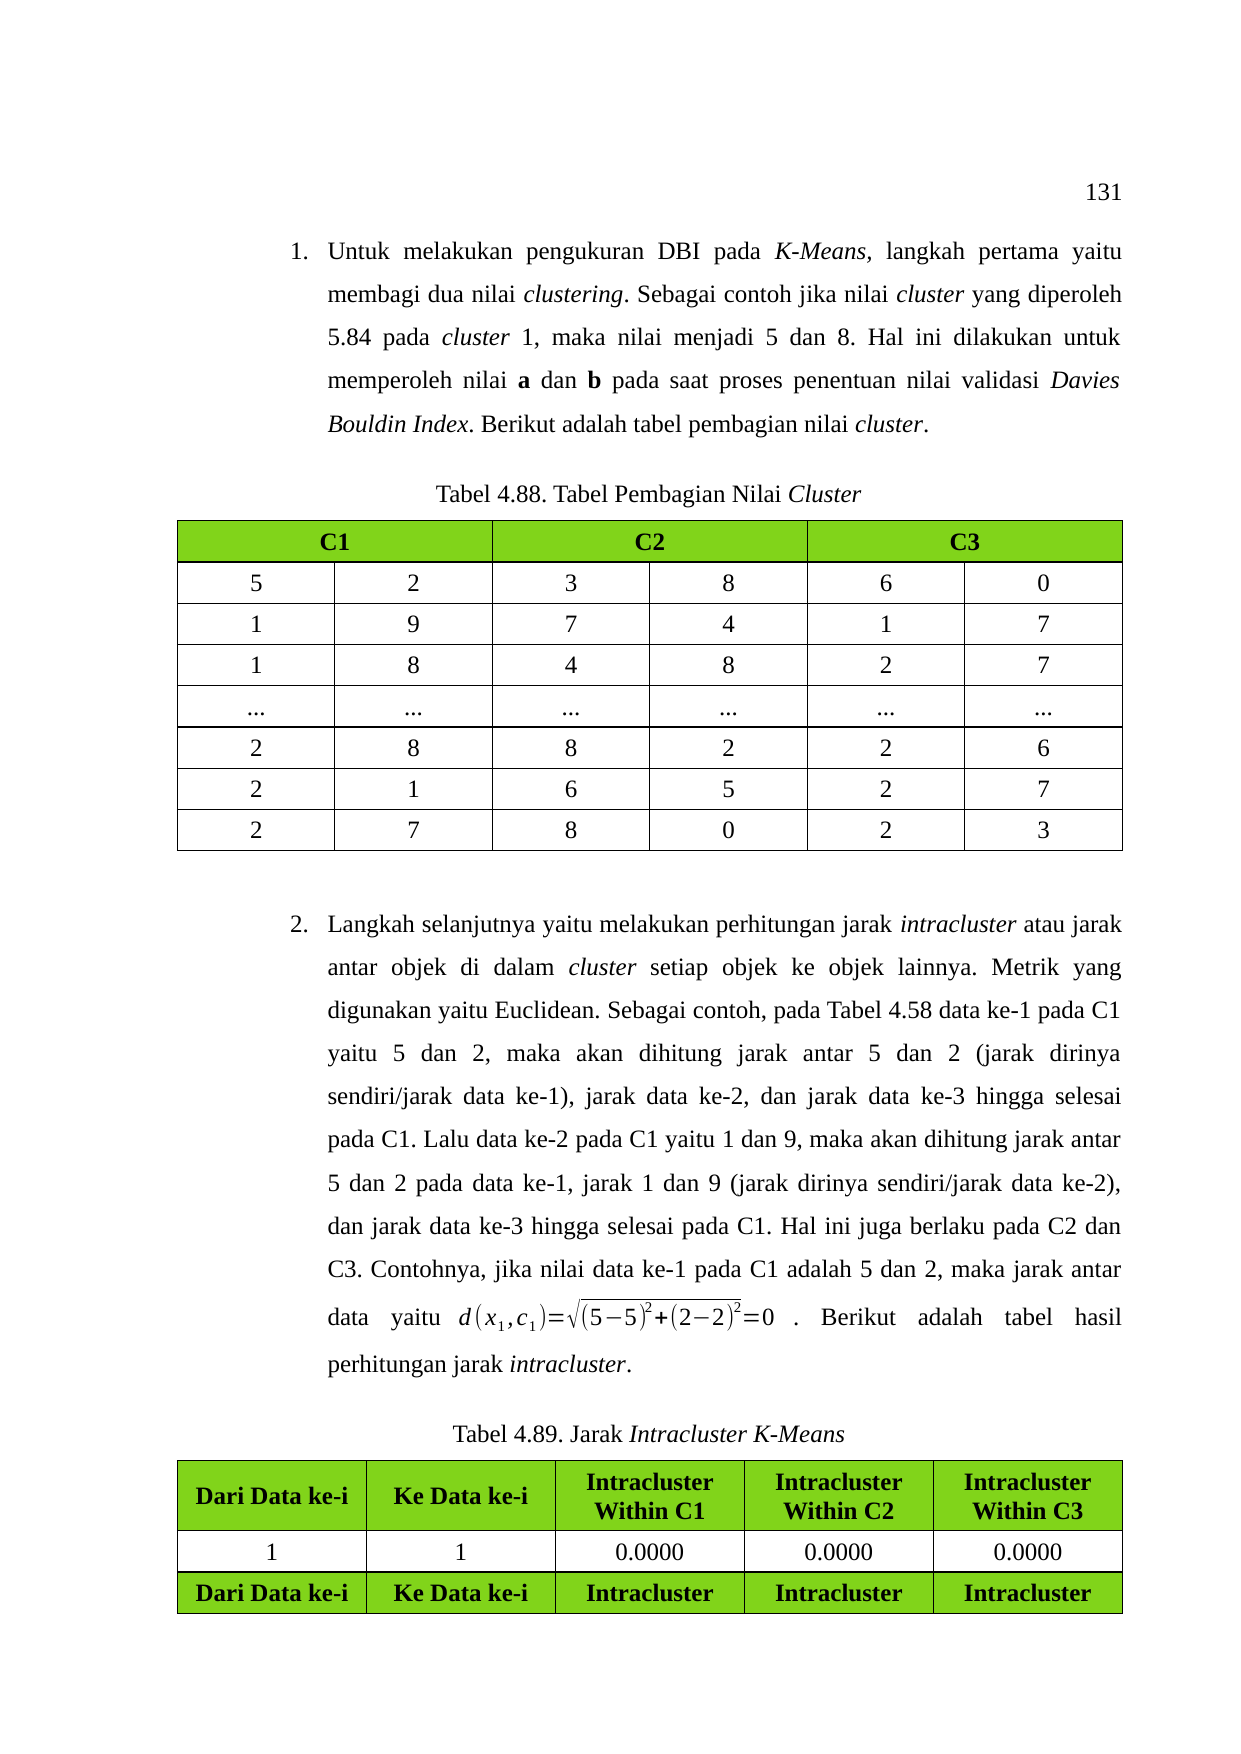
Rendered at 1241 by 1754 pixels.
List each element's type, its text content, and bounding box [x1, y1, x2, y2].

table_cell 0.0000 [745, 1531, 933, 1571]
table_header C1 [178, 521, 492, 561]
table_cell ... [335, 686, 492, 726]
table_cell ... [650, 686, 807, 726]
table_cell 2 [178, 769, 334, 809]
table_cell Dari Data ke-i [178, 1573, 366, 1613]
table_cell 1 [178, 604, 334, 644]
table_header C3 [808, 521, 1122, 561]
table_cell 0 [650, 810, 807, 850]
table_cell Intracluster [934, 1573, 1122, 1613]
table_cell 8 [493, 810, 649, 850]
table_cell 5 [650, 769, 807, 809]
table_header C2 [493, 521, 807, 561]
list Langkah selanjutnya yaitu melakukan perhitungan jarak intracluster atau jarak antar objek di dalam cluster setiap objek ke objek lainnya. Metrik yang digunakan yaitu Euclidean. Sebagai contoh, pada Tabel 4.58 data ke-1 pada C1 yaitu 5 dan 2, maka akan dihitung jarak antar 5 dan 2 (jarak dirinya sendiri/jarak data ke-1), jarak data ke-2, dan jarak data ke-3 hingga selesai pada C1. Lalu data ke-2 pada C1 yaitu 1 dan 9, maka akan dihitung jarak antar 5 dan 2 pada data ke-1, jarak 1 dan 9 (jarak dirinya sendiri/jarak data ke-2), dan jarak data ke-3 hingga selesai pada C1. Hal ini juga berlaku pada C2 dan C3. Contohnya, jika nilai data ke-1 pada C1 adalah 5 dan 2, maka jarak antar data yaitu. Berikut adalah tabel hasil perhitungan jarak intracluster. [290, 909, 1122, 1377]
table_header Intracluster Within C2 [745, 1461, 933, 1530]
table_header Dari Data ke-i [178, 1461, 366, 1530]
table_cell 6 [965, 728, 1122, 768]
table_cell ... [965, 686, 1122, 726]
table_cell 6 [493, 769, 649, 809]
table_cell 7 [493, 604, 649, 644]
table_cell 8 [493, 728, 649, 768]
text Tabel 4.89. Jarak Intracluster K-Means [177, 1419, 1122, 1448]
table_cell 1 [178, 1531, 366, 1571]
table_cell 8 [650, 563, 807, 603]
text Tabel 4.88. Tabel Pembagian Nilai Cluster [177, 479, 1122, 508]
table_header Intracluster Within C1 [556, 1461, 744, 1530]
table_cell 2 [178, 810, 334, 850]
table_cell 9 [335, 604, 492, 644]
table_cell 4 [650, 604, 807, 644]
table_cell ... [493, 686, 649, 726]
table_cell Intracluster [556, 1573, 744, 1613]
table_cell 8 [335, 645, 492, 685]
table_cell 6 [808, 563, 964, 603]
table_cell 2 [178, 728, 334, 768]
table_header Intracluster Within C3 [934, 1461, 1122, 1530]
table_cell 4 [493, 645, 649, 685]
table_cell 1 [808, 604, 964, 644]
table_cell 7 [335, 810, 492, 850]
table_cell 2 [808, 728, 964, 768]
table_cell Intracluster [745, 1573, 933, 1613]
table_cell 2 [808, 769, 964, 809]
table_cell 0.0000 [556, 1531, 744, 1571]
table_cell 3 [965, 810, 1122, 850]
table_cell 2 [650, 728, 807, 768]
table_cell 8 [650, 645, 807, 685]
table_cell 2 [808, 645, 964, 685]
table_cell 0 [965, 563, 1122, 603]
table_cell 1 [335, 769, 492, 809]
table_cell ... [808, 686, 964, 726]
table_cell 7 [965, 645, 1122, 685]
table_cell 2 [335, 563, 492, 603]
table_cell 1 [178, 645, 334, 685]
list Untuk melakukan pengukuran DBI pada K-Means, langkah pertama yaitu membagi dua nilai clustering. Sebagai contoh jika nilai cluster yang diperoleh 5.84 pada cluster 1, maka nilai menjadi 5 dan 8. Hal ini dilakukan untuk memperoleh nilai a dan b pada saat proses penentuan nilai validasi Davies Bouldin Index. Berikut adalah tabel pembagian nilai cluster. [290, 236, 1122, 437]
table_cell 2 [808, 810, 964, 850]
table_cell 7 [965, 604, 1122, 644]
table_cell 7 [965, 769, 1122, 809]
table_header Ke Data ke-i [367, 1461, 555, 1530]
table_cell 0.0000 [934, 1531, 1122, 1571]
table_cell 5 [178, 563, 334, 603]
table_cell 1 [367, 1531, 555, 1571]
table_cell 3 [493, 563, 649, 603]
table_cell Ke Data ke-i [367, 1573, 555, 1613]
table_cell 8 [335, 728, 492, 768]
table_cell ... [178, 686, 334, 726]
